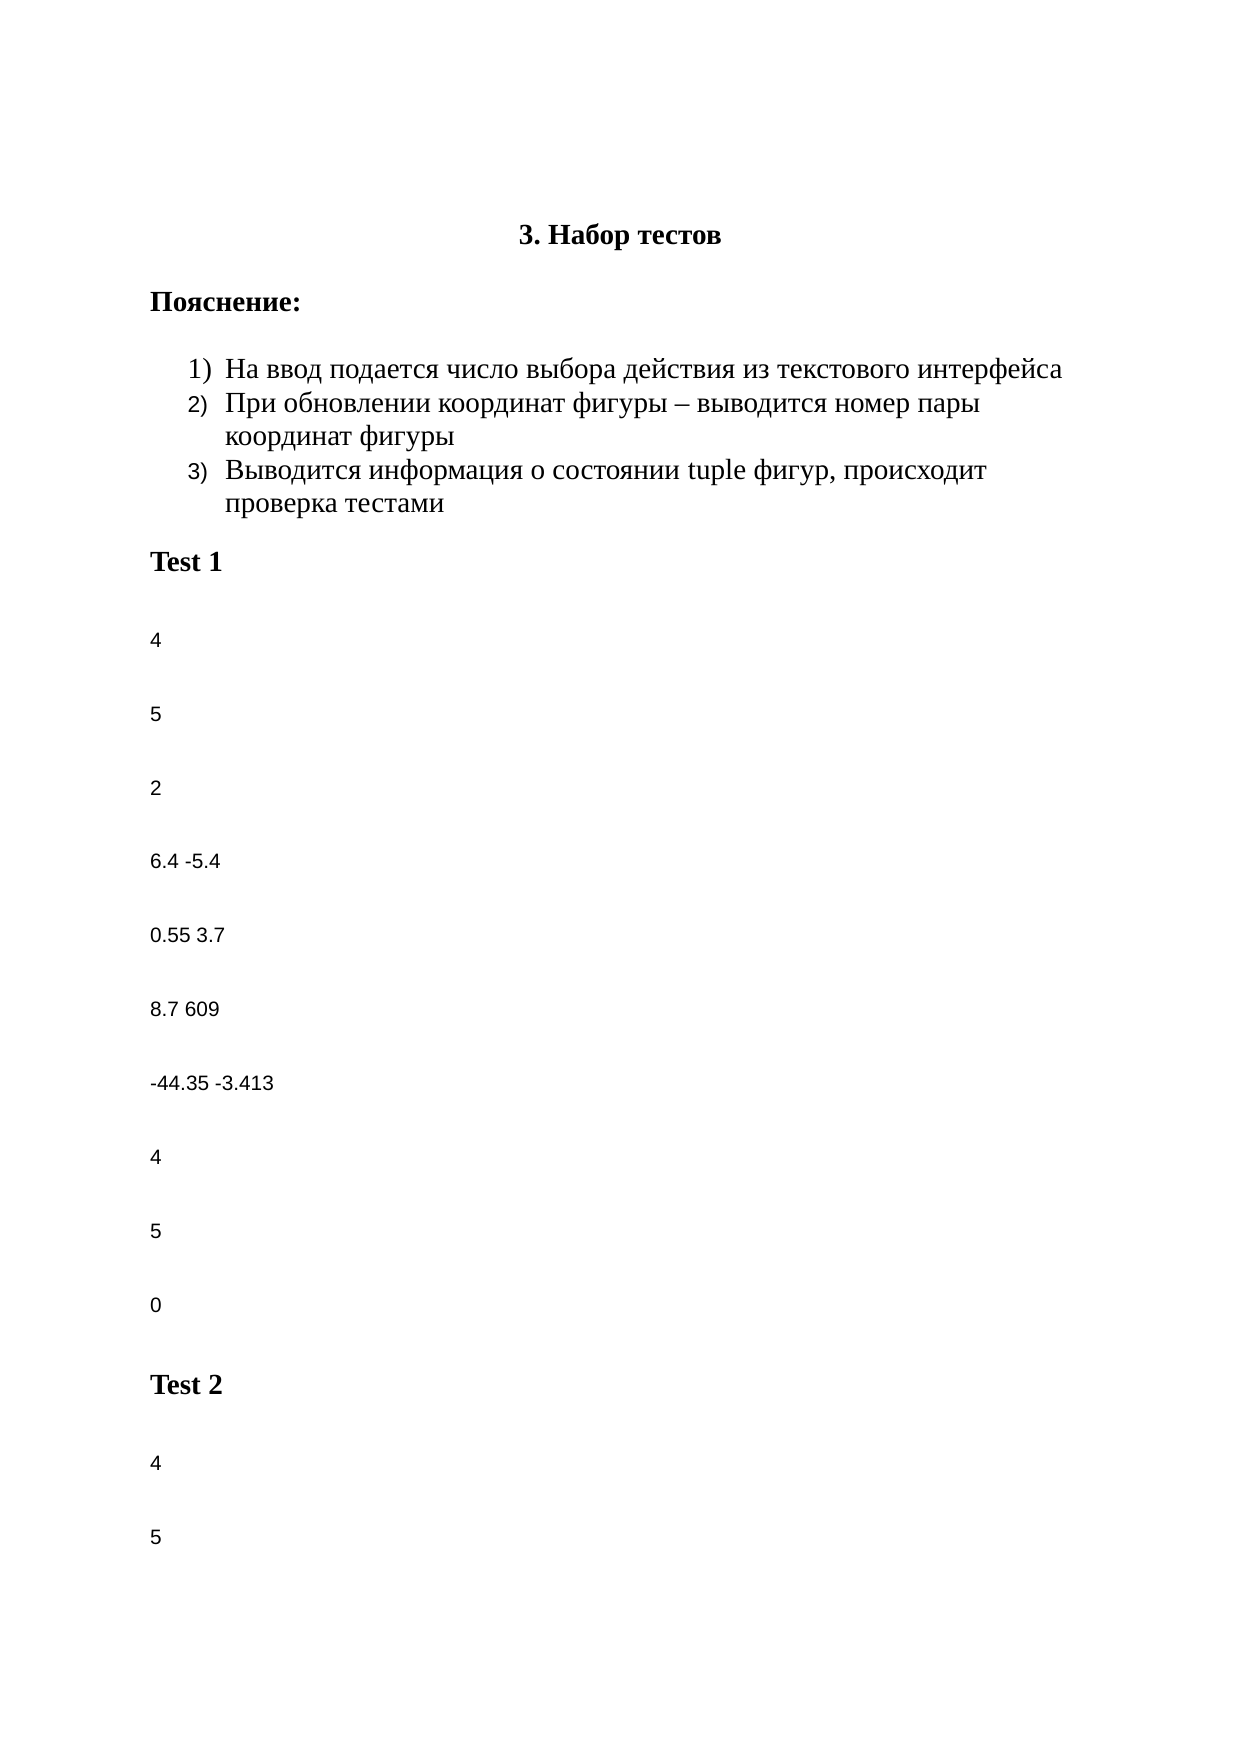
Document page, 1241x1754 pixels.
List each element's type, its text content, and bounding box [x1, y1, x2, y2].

text Test 1 [150, 544, 1090, 577]
text 5 [150, 1524, 1090, 1548]
text 4 [150, 1145, 1090, 1169]
list При обновлении координат фигуры – выводится номер пары координат фигуры [187, 385, 1090, 452]
text 3. Набор тестов [150, 217, 1090, 251]
text Пояснение: [150, 284, 1090, 318]
text 0 [150, 1293, 1090, 1317]
text 4 [150, 627, 1090, 651]
text 2 [150, 775, 1090, 799]
text 8.7 609 [150, 997, 1090, 1021]
list Выводится информация о состоянии tuple фигур, происходит проверка тестами [187, 452, 1090, 519]
text 5 [150, 701, 1090, 725]
text 6.4 -5.4 [150, 849, 1090, 873]
text 4 [150, 1451, 1090, 1474]
text 0.55 3.7 [150, 923, 1090, 947]
list На ввод подается число выбора действия из текстового интерфейса [187, 351, 1090, 385]
text 5 [150, 1219, 1090, 1243]
text Test 2 [150, 1367, 1090, 1401]
text -44.35 -3.413 [150, 1071, 1090, 1095]
